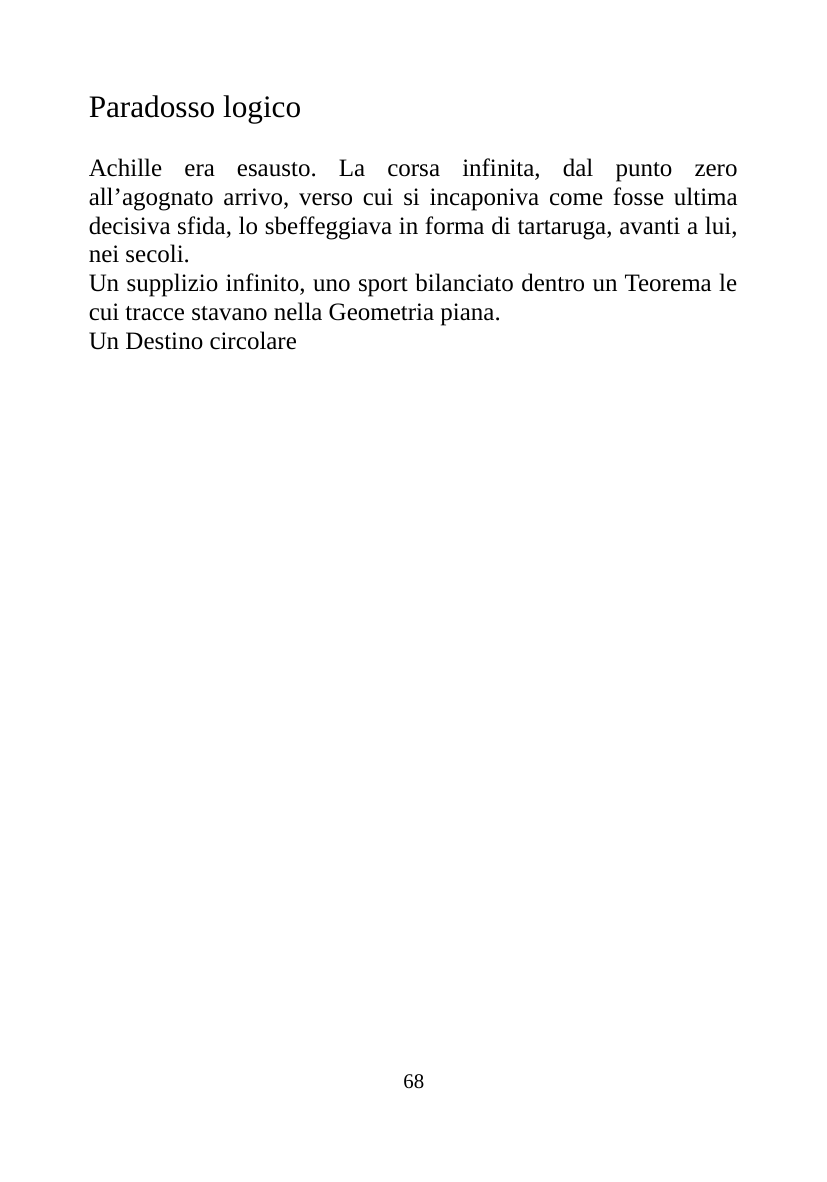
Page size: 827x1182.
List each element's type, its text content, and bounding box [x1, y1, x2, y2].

text Achille era esausto. La corsa infinita, dal punto zero all’agognato arrivo, verso cui si incaponiva come fosse ultima decisiva sfida, lo sbeffeggiava in forma di tartaruga, avanti a lui, nei secoli. [88, 153, 738, 268]
text Un Destino circolare [88, 326, 738, 354]
text Paradosso logico [88, 88, 738, 124]
text Un supplizio infinito, uno sport bilanciato dentro un Teorema le cui tracce stavano nella Geometria piana. [88, 268, 738, 326]
